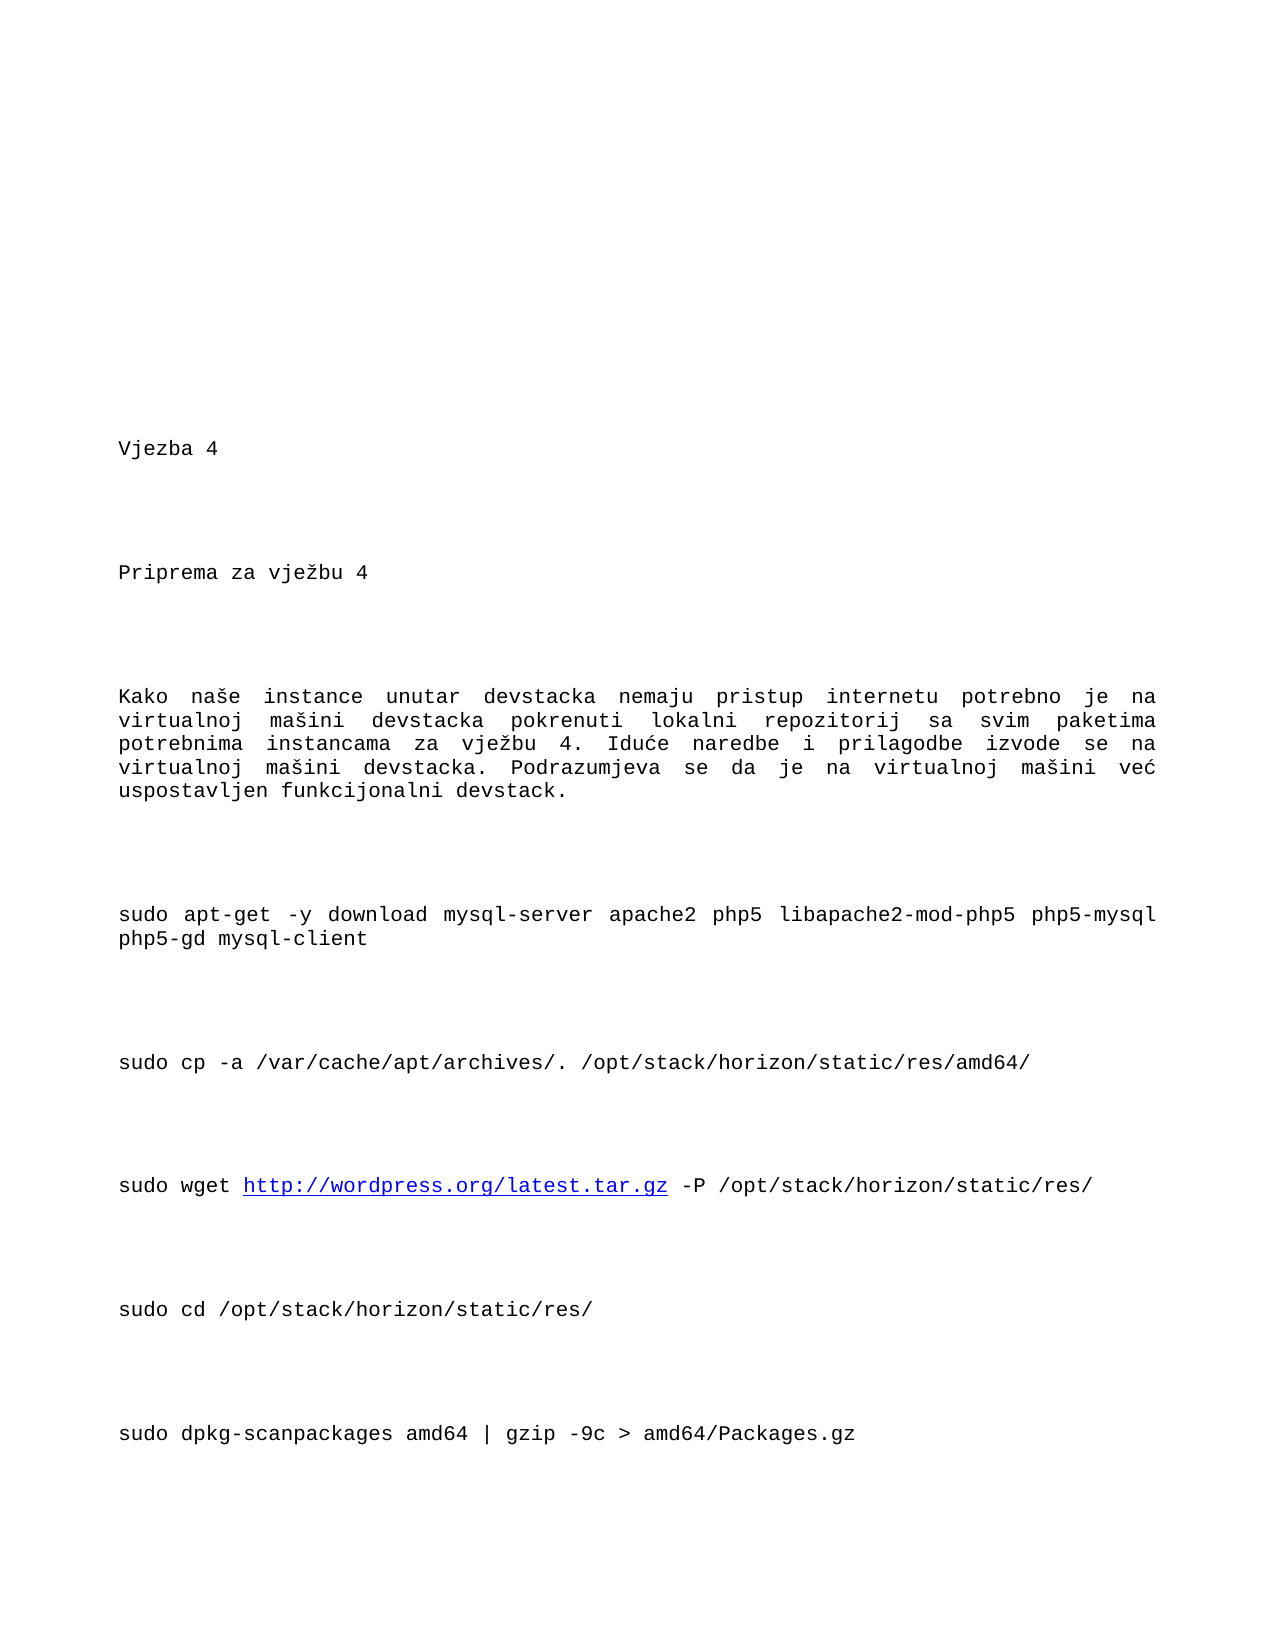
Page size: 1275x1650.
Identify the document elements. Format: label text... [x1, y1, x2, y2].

text sudo cd /opt/stack/horizon/static/res/ [118, 1299, 1157, 1323]
text sudo wget http://wordpress.org/latest.tar.gz -P /opt/stack/horizon/static/res/ [118, 1175, 1157, 1199]
text Vjezba 4 [118, 438, 1157, 462]
text sudo cp -a /var/cache/apt/archives/. /opt/stack/horizon/static/res/amd64/ [118, 1052, 1157, 1075]
text Kako naše instance unutar devstacka nemaju pristup internetu potrebno je na virtualnoj mašini devstacka pokrenuti lokalni repozitorij sa svim paketima potrebnima instancama za vježbu 4. Iduće naredbe i prilagodbe izvode se na virtualnoj mašini devstacka. Podrazumjeva se da je na virtualnoj mašini već uspostavljen funkcijonalni devstack. [118, 686, 1157, 804]
text Priprema za vježbu 4 [118, 562, 1157, 586]
text sudo dpkg-scanpackages amd64 | gzip -9c > amd64/Packages.gz [118, 1423, 1157, 1447]
text sudo apt-get -y download mysql-server apache2 php5 libapache2-mod-php5 php5-mysql php5-gd mysql-client [118, 904, 1157, 952]
